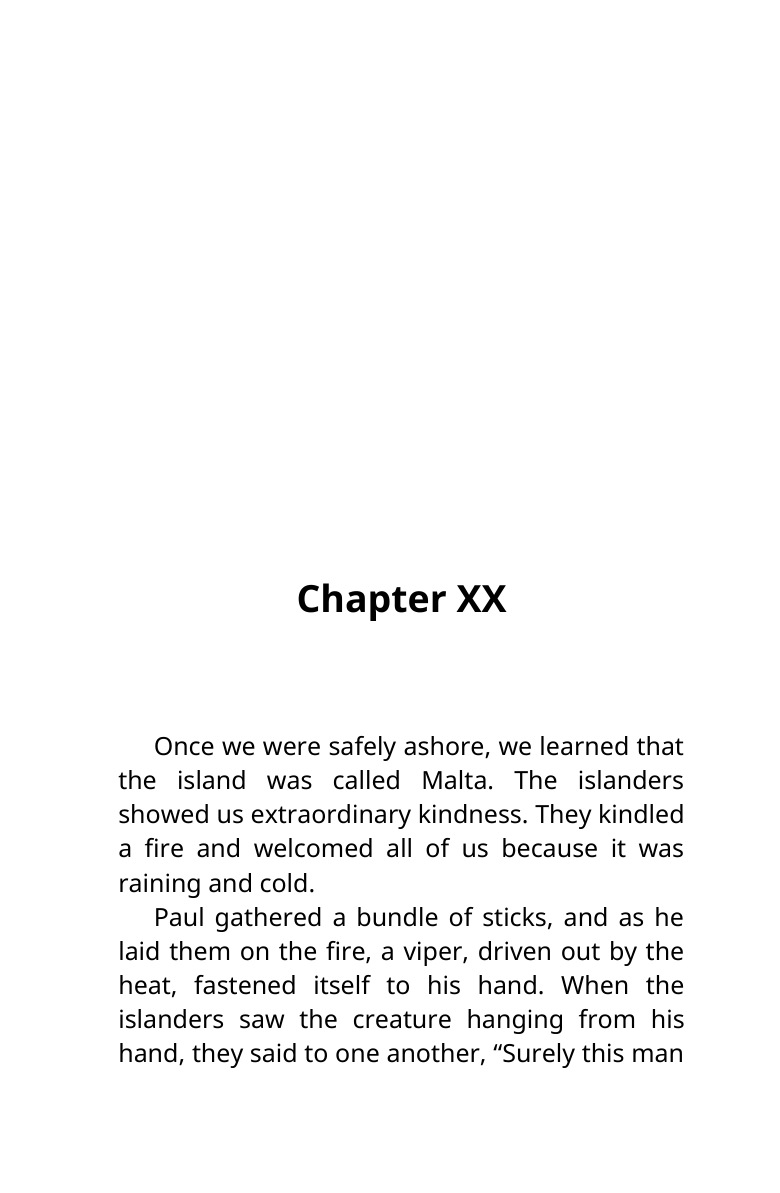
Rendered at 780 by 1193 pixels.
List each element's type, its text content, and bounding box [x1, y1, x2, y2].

text Once we were safely ashore, we learned that the island was called Malta. The islanders showed us extraordinary kindness. They kindled a fire and welcomed all of us because it was raining and cold. [118, 729, 685, 899]
text Paul gathered a bundle of sticks, and as he laid them on the fire, a viper, driven out by the heat, fastened itself to his hand. When the islanders saw the creature hanging from his hand, they said to one another, “Surely this man [118, 899, 685, 1069]
subtitle Chapter XX [118, 572, 685, 623]
